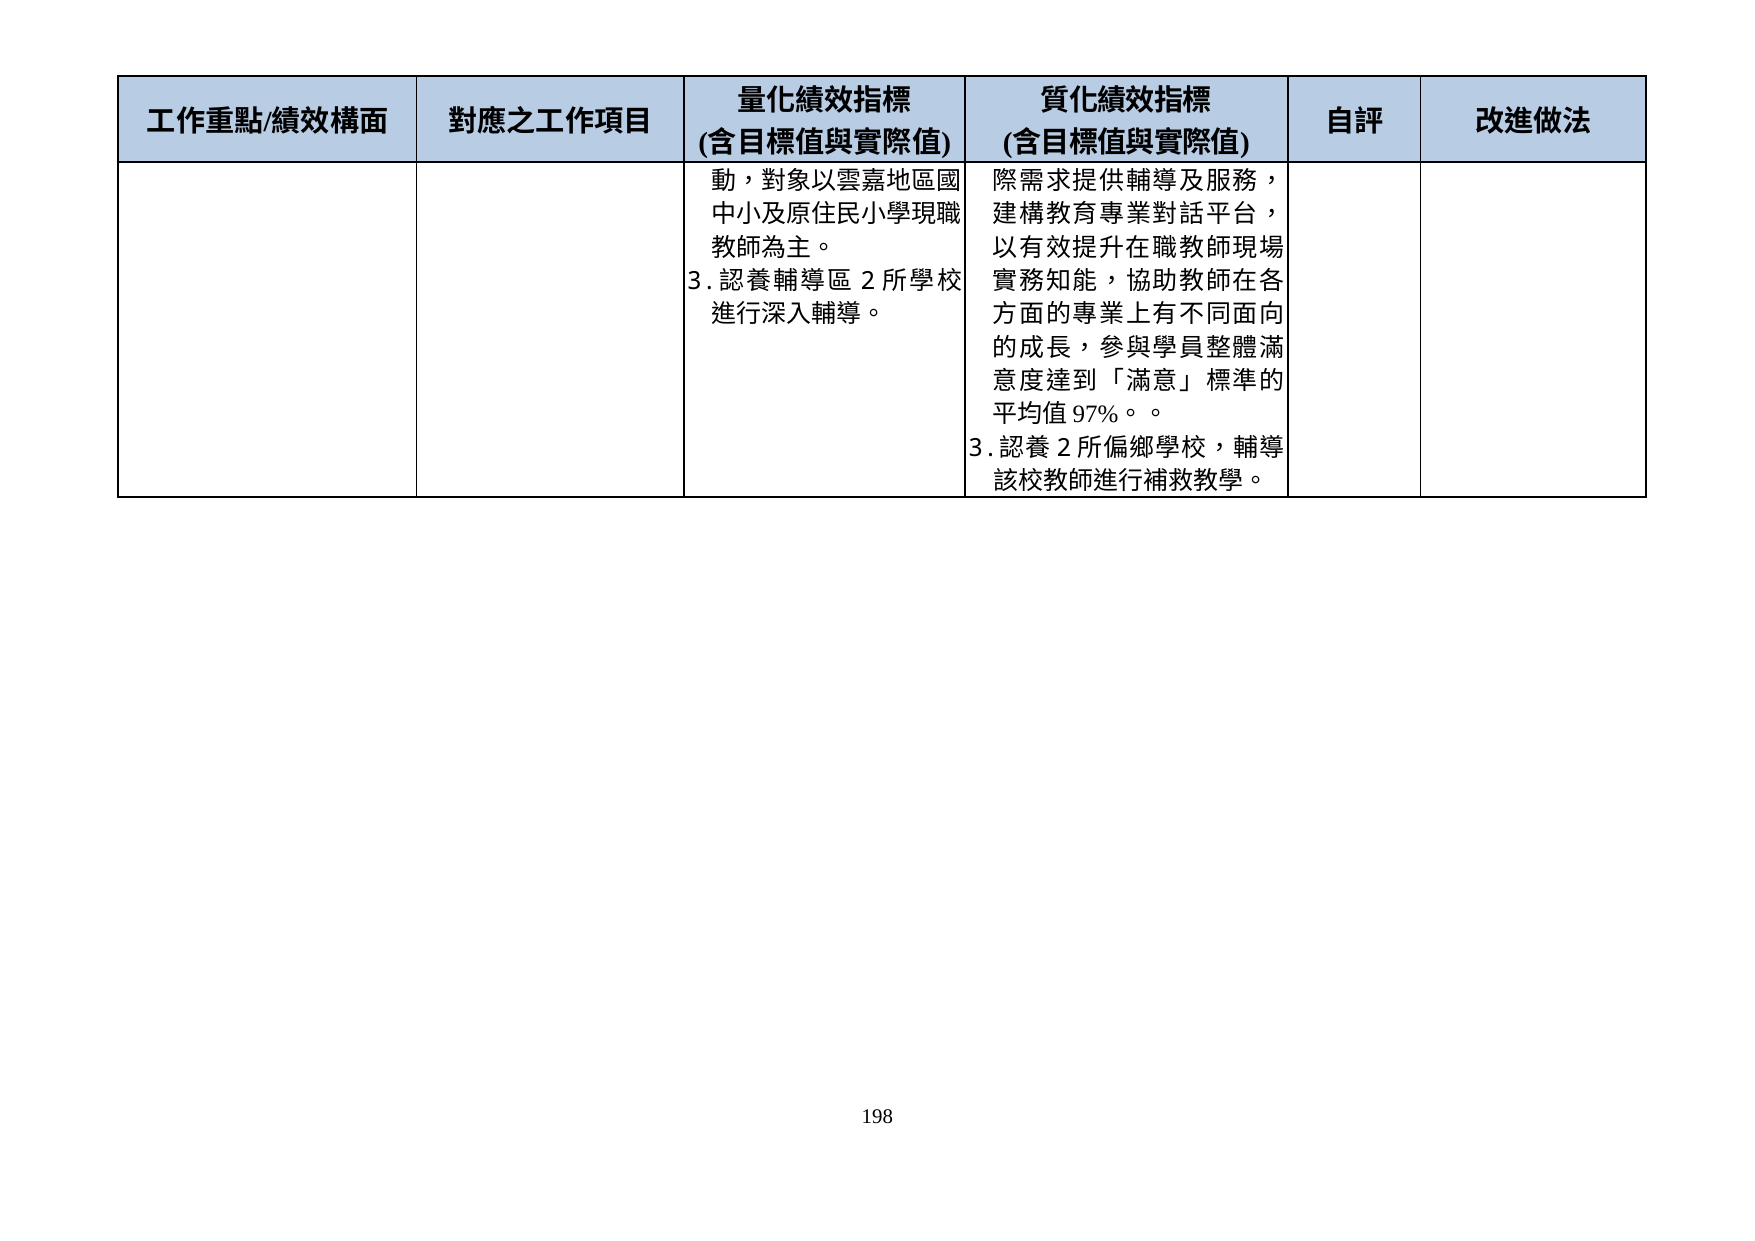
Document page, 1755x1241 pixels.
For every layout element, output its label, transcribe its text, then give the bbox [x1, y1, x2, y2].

table_cell [417, 163, 683, 496]
table_header 量化績效指標 (含目標值與實際值) [685, 77, 964, 161]
table_header 工作重點/績效構面 [119, 77, 416, 161]
table_header 質化績效指標 (含目標值與實際值) [966, 77, 1287, 161]
table_cell [1421, 163, 1645, 496]
table_cell 動，對象以雲嘉地區國中小及原住民小學現職教師為主。 3.認養輔導區2所學校進行深入輔導。 [685, 163, 964, 496]
table_cell [119, 163, 416, 496]
table_cell [1289, 163, 1420, 496]
table_cell 際需求提供輔導及服務，建構教育專業對話平台，以有效提升在職教師現場實務知能，協助教師在各方面的專業上有不同面向的成長，參與學員整體滿意度達到「滿意」標準的平均值97%。。 3.認養2所偏鄉學校，輔導該校教師進行補救教學。 [966, 163, 1287, 496]
table_header 自評 [1289, 77, 1420, 161]
table_header 對應之工作項目 [417, 77, 683, 161]
table_header 改進做法 [1421, 77, 1645, 161]
